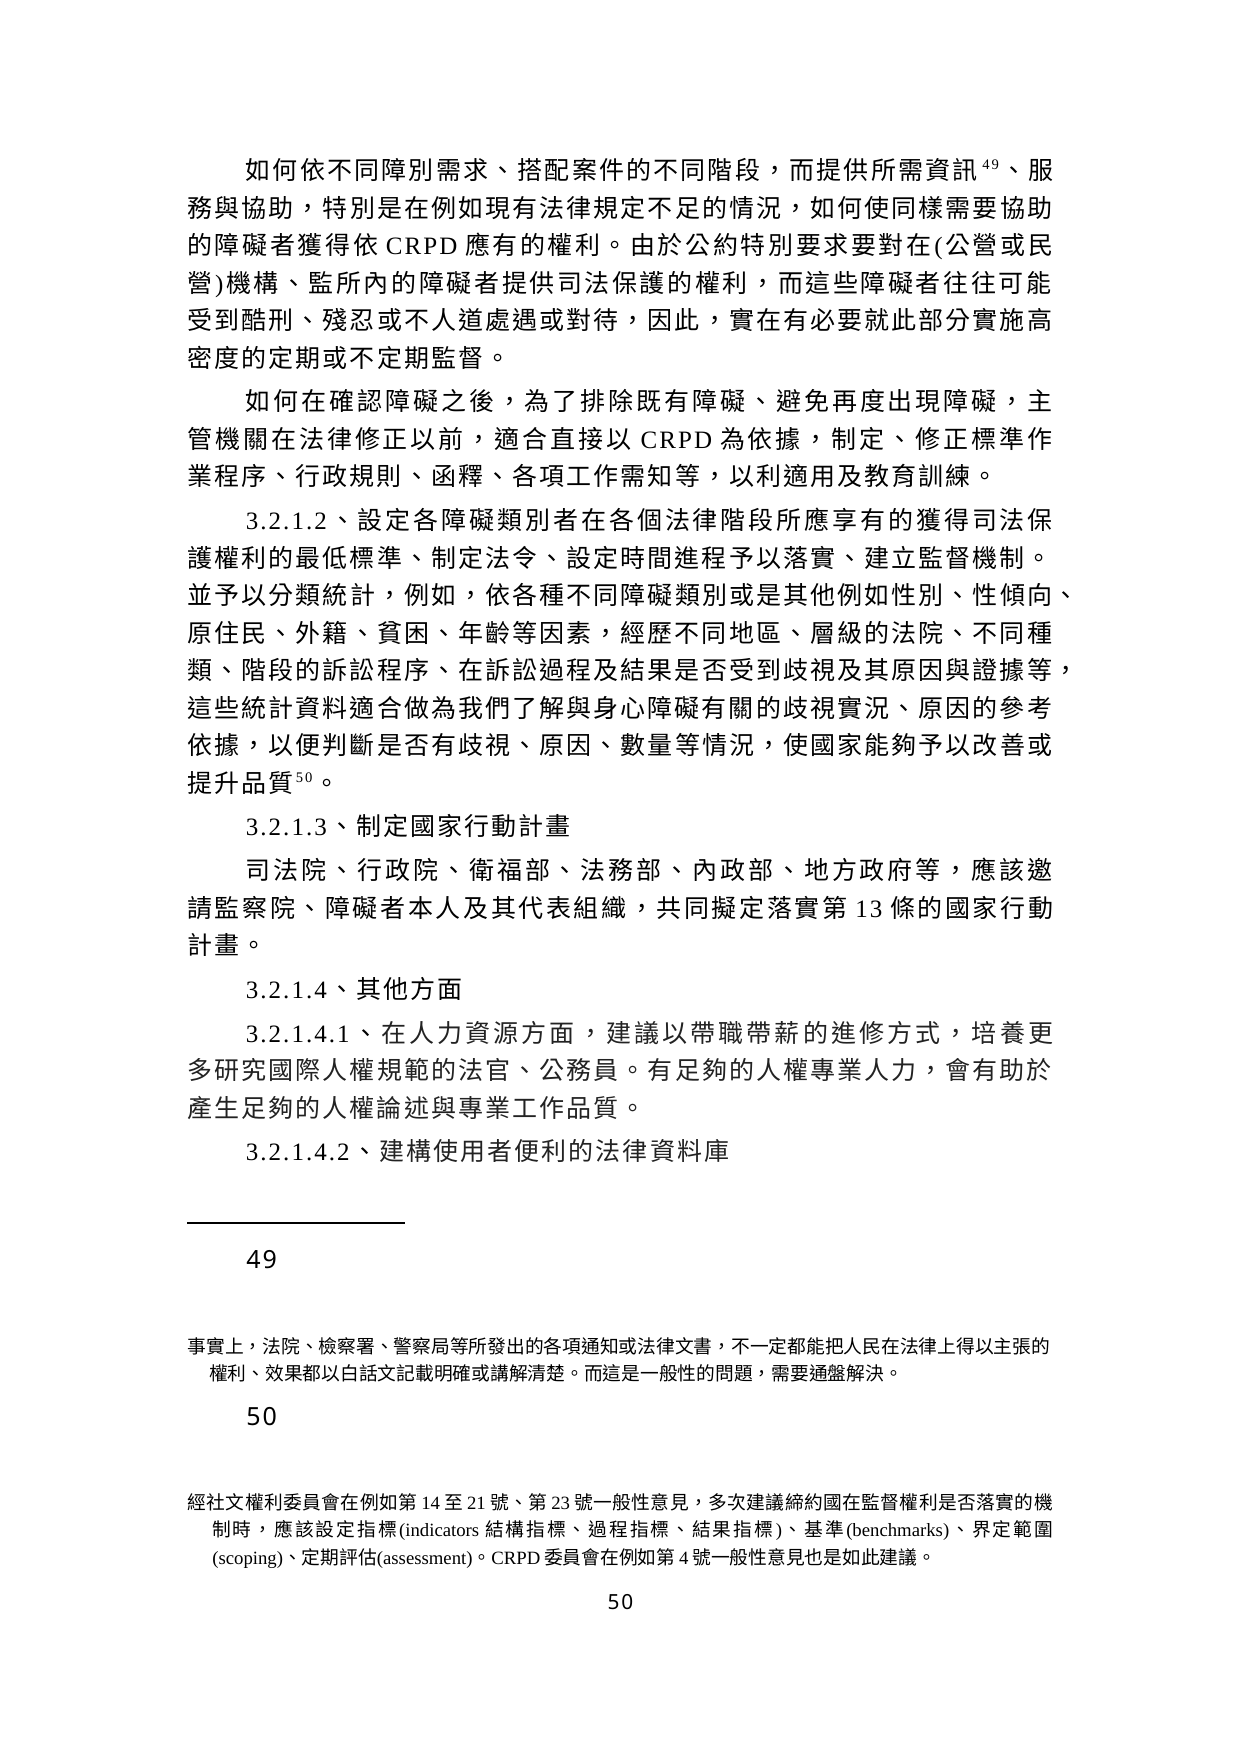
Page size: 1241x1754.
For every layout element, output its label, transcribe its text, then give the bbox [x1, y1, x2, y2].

text 司法院、行政院、衛福部、法務部、內政部、地方政府等，應該邀請監察院、障礙者本人及其代表組織，共同擬定落實第13條的國家行動計畫。 [187, 850, 1053, 962]
text 3.2.1.4.2、建構使用者便利的法律資料庫 [187, 1131, 1053, 1169]
text 如何在確認障礙之後，為了排除既有障礙、避免再度出現障礙，主管機關在法律修正以前，適合直接以CRPD為依據，制定、修正標準作業程序、行政規則、函釋、各項工作需知等，以利適用及教育訓練。 [187, 381, 1053, 494]
text 3.2.1.4、其他方面 [187, 969, 1053, 1006]
text 事實上，法院、檢察署、警察局等所發出的各項通知或法律文書，不一定都能把人民在法律上得以主張的權利、效果都以白話文記載明確或講解清楚。而這是一般性的問題，需要通盤解決。 [187, 1331, 1053, 1386]
text 3.2.1.4.1、在人力資源方面，建議以帶職帶薪的進修方式，培養更多研究國際人權規範的法官、公務員。有足夠的人權專業人力，會有助於產生足夠的人權論述與專業工作品質。 [187, 1012, 1053, 1125]
text 3.2.1.3、制定國家行動計畫 [187, 806, 1053, 844]
text 如何依不同障別需求、搭配案件的不同階段，而提供所需資訊、服務與協助，特別是在例如現有法律規定不足的情況，如何使同樣需要協助的障礙者獲得依CRPD應有的權利。由於公約特別要求要對在(公營或民營)機構、監所內的障礙者提供司法保護的權利，而這些障礙者往往可能受到酷刑、殘忍或不人道處遇或對待，因此，實在有必要就此部分實施高密度的定期或不定期監督。 [187, 150, 1053, 375]
text 經社文權利委員會在例如第14至21號、第23號一般性意見，多次建議締約國在監督權利是否落實的機制時，應該設定指標(indicators結構指標、過程指標、結果指標)、基準(benchmarks)、界定範圍(scoping)、定期評估(assessment)。CRPD委員會在例如第4號一般性意見也是如此建議。 [187, 1488, 1053, 1569]
text 3.2.1.2、設定各障礙類別者在各個法律階段所應享有的獲得司法保護權利的最低標準、制定法令、設定時間進程予以落實、建立監督機制。並予以分類統計，例如，依各種不同障礙類別或是其他例如性別、性傾向、原住民、外籍、貧困、年齡等因素，經歷不同地區、層級的法院、不同種類、階段的訴訟程序、在訴訟過程及結果是否受到歧視及其原因與證據等，這些統計資料適合做為我們了解與身心障礙有關的歧視實況、原因的參考依據，以便判斷是否有歧視、原因、數量等情況，使國家能夠予以改善或提升品質。 [187, 500, 1053, 800]
